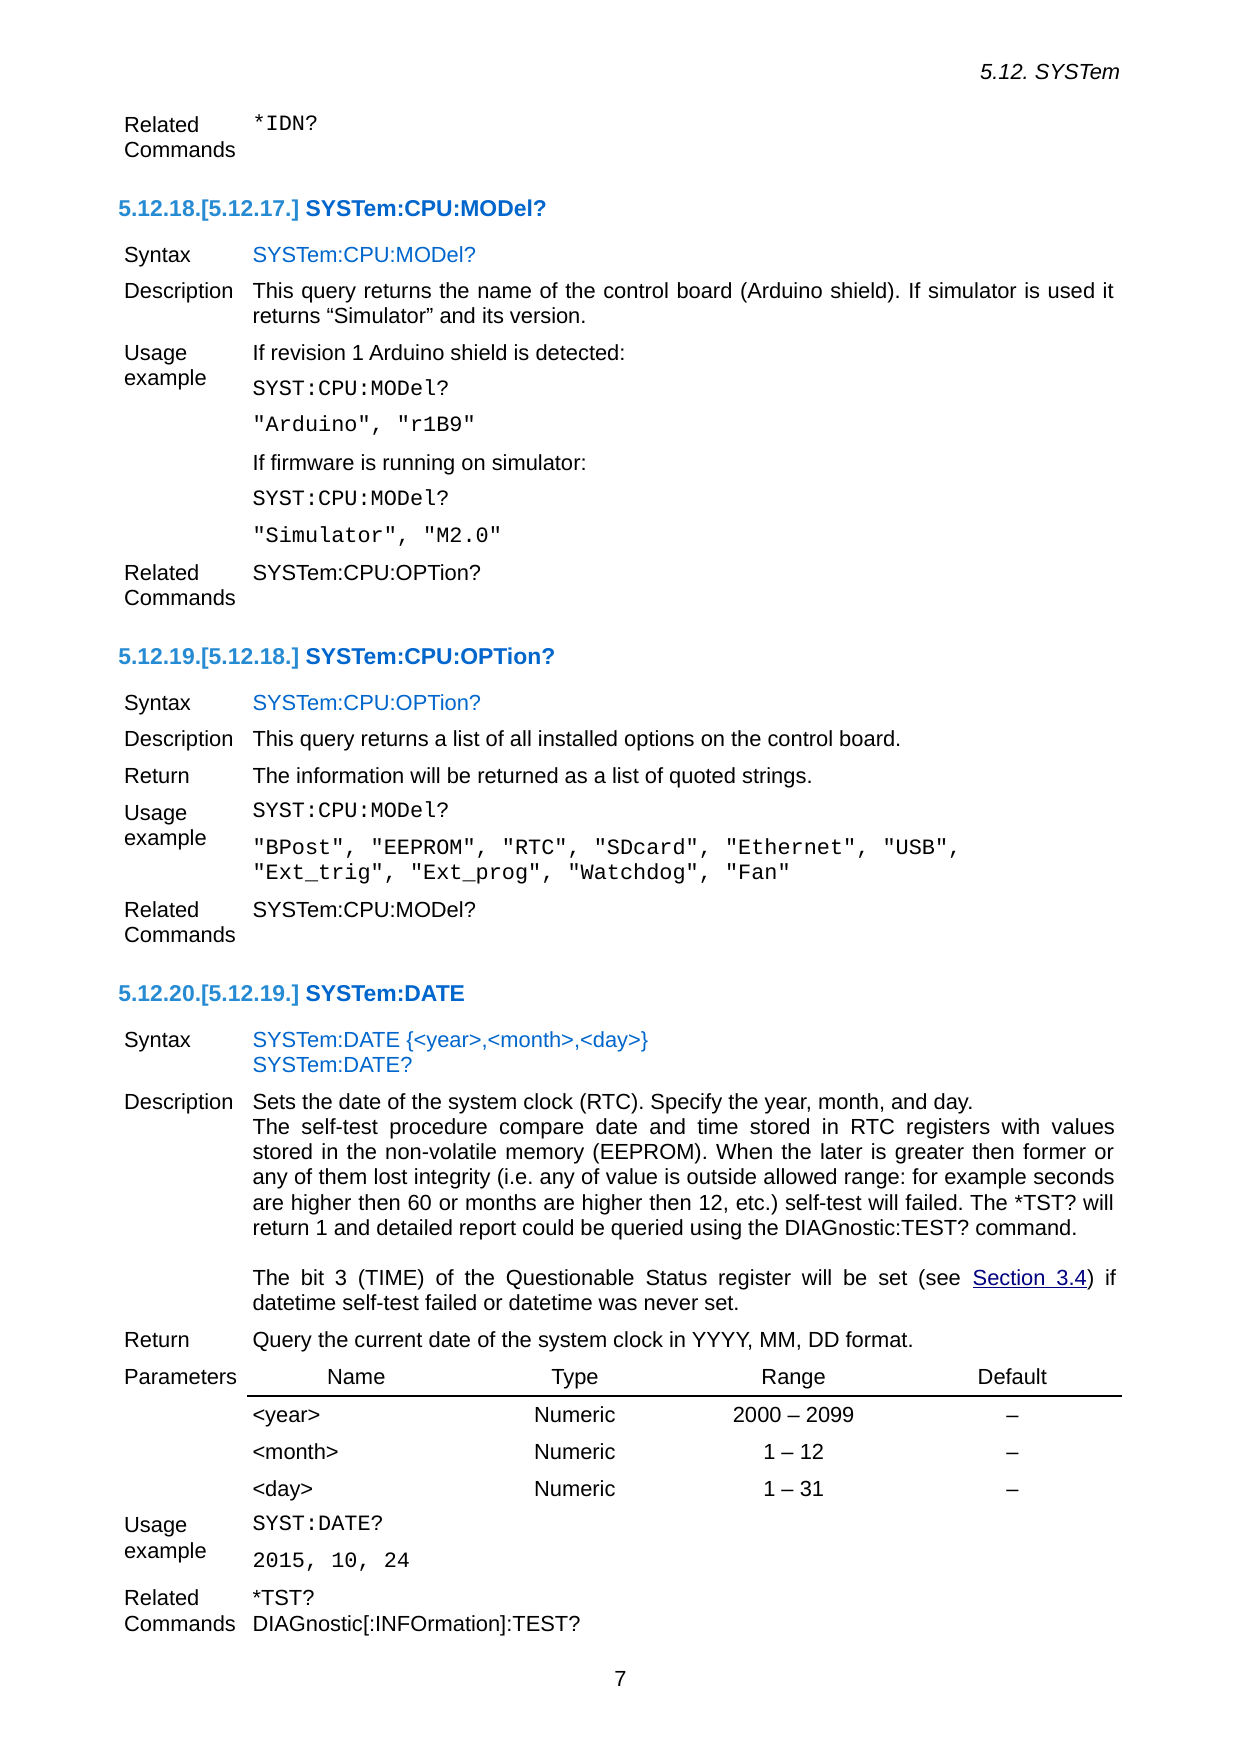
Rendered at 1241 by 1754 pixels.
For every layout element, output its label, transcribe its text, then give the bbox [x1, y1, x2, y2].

table_cell Description [118, 273, 247, 334]
table_cell <year> [247, 1397, 465, 1433]
subtitle SYSTem:CPU:MODel? [118, 195, 1122, 221]
table_header Syntax [118, 1021, 247, 1083]
table_cell SYST:DATE? 2015, 10, 24 [247, 1507, 1122, 1579]
table_header SYSTem:DATE {<year>,<month>,<day>} SYSTem:DATE? [247, 1021, 1122, 1083]
table_cell Parameters [118, 1358, 247, 1507]
table_header SYSTem:CPU:OPTion? [247, 684, 1122, 721]
table_cell Related Commands [118, 106, 247, 168]
table_cell Range [684, 1358, 903, 1394]
table_cell <day> [247, 1470, 465, 1507]
table_cell Sets the date of the system clock (RTC). Specify the year, month, and day. The self-test procedure compare date and time stored in RTC registers with values stored in the non-volatile memory (EEPROM). When the later is greater then former or any of them lost integrity (i.e. any of value is outside allowed range: for example seconds are higher then 60 or months are higher then 12, etc.) self-test will failed. The *TST? will return 1 and detailed report could be queried using the DIAGnostic:TEST? command. The bit 3 (TIME) of the Questionable Status register will be set (see Section 3.4) if datetime self-test failed or datetime was never set. [247, 1083, 1122, 1321]
table_cell SYSTem:CPU:OPTion? [247, 554, 1122, 616]
table_cell Related Commands [118, 891, 247, 953]
table_cell *IDN? [247, 106, 1122, 168]
subtitle SYSTem:DATE [118, 980, 1122, 1006]
table_cell If revision 1 Arduino shield is detected: SYST:CPU:MODel? "Arduino", "r1B9" If firmware is running on simulator: SYST:CPU:MODel? "Simulator", "M2.0" [247, 334, 1122, 554]
table_cell SYST:CPU:MODel? "BPost", "EEPROM", "RTC", "SDcard", "Ethernet", "USB", "Ext_trig", "Ext_prog", "Watchdog", "Fan" [247, 794, 1122, 891]
table_cell Related Commands [118, 1580, 247, 1641]
table_cell 1 – 12 [684, 1433, 903, 1470]
table_cell The information will be returned as a list of quoted strings. [247, 757, 1122, 794]
table_cell Usage example [118, 334, 247, 554]
table_cell Usage example [118, 1507, 247, 1579]
table_cell Related Commands [118, 554, 247, 616]
table_header SYSTem:CPU:MODel? [247, 236, 1122, 272]
table_cell Query the current date of the system clock in YYYY, MM, DD format. [247, 1321, 1122, 1358]
table_cell Default [903, 1358, 1122, 1394]
table_cell 1 – 31 [684, 1470, 903, 1507]
table_header Syntax [118, 236, 247, 272]
table_cell Type [465, 1358, 684, 1394]
table_cell – [903, 1397, 1122, 1433]
table_cell – [903, 1470, 1122, 1507]
table_cell Numeric [465, 1433, 684, 1470]
table_cell <month> [247, 1433, 465, 1470]
table_cell Numeric [465, 1397, 684, 1433]
table_cell *TST? DIAGnostic[:INFOrmation]:TEST? [247, 1580, 1122, 1641]
table_cell Description [118, 1083, 247, 1321]
subtitle SYSTem:CPU:OPTion? [118, 643, 1122, 669]
table_cell 2000 – 2099 [684, 1397, 903, 1433]
table_cell Name [247, 1358, 465, 1394]
table_cell This query returns a list of all installed options on the control board. [247, 721, 1122, 757]
table_cell Description [118, 721, 247, 757]
table_cell Return [118, 1321, 247, 1358]
table_cell – [903, 1433, 1122, 1470]
table_header Syntax [118, 684, 247, 721]
table_cell This query returns the name of the control board (Arduino shield). If simulator is used it returns “Simulator” and its version. [247, 273, 1122, 334]
table_cell Usage example [118, 794, 247, 891]
table_cell Numeric [465, 1470, 684, 1507]
table_cell Return [118, 757, 247, 794]
table_cell SYSTem:CPU:MODel? [247, 891, 1122, 953]
